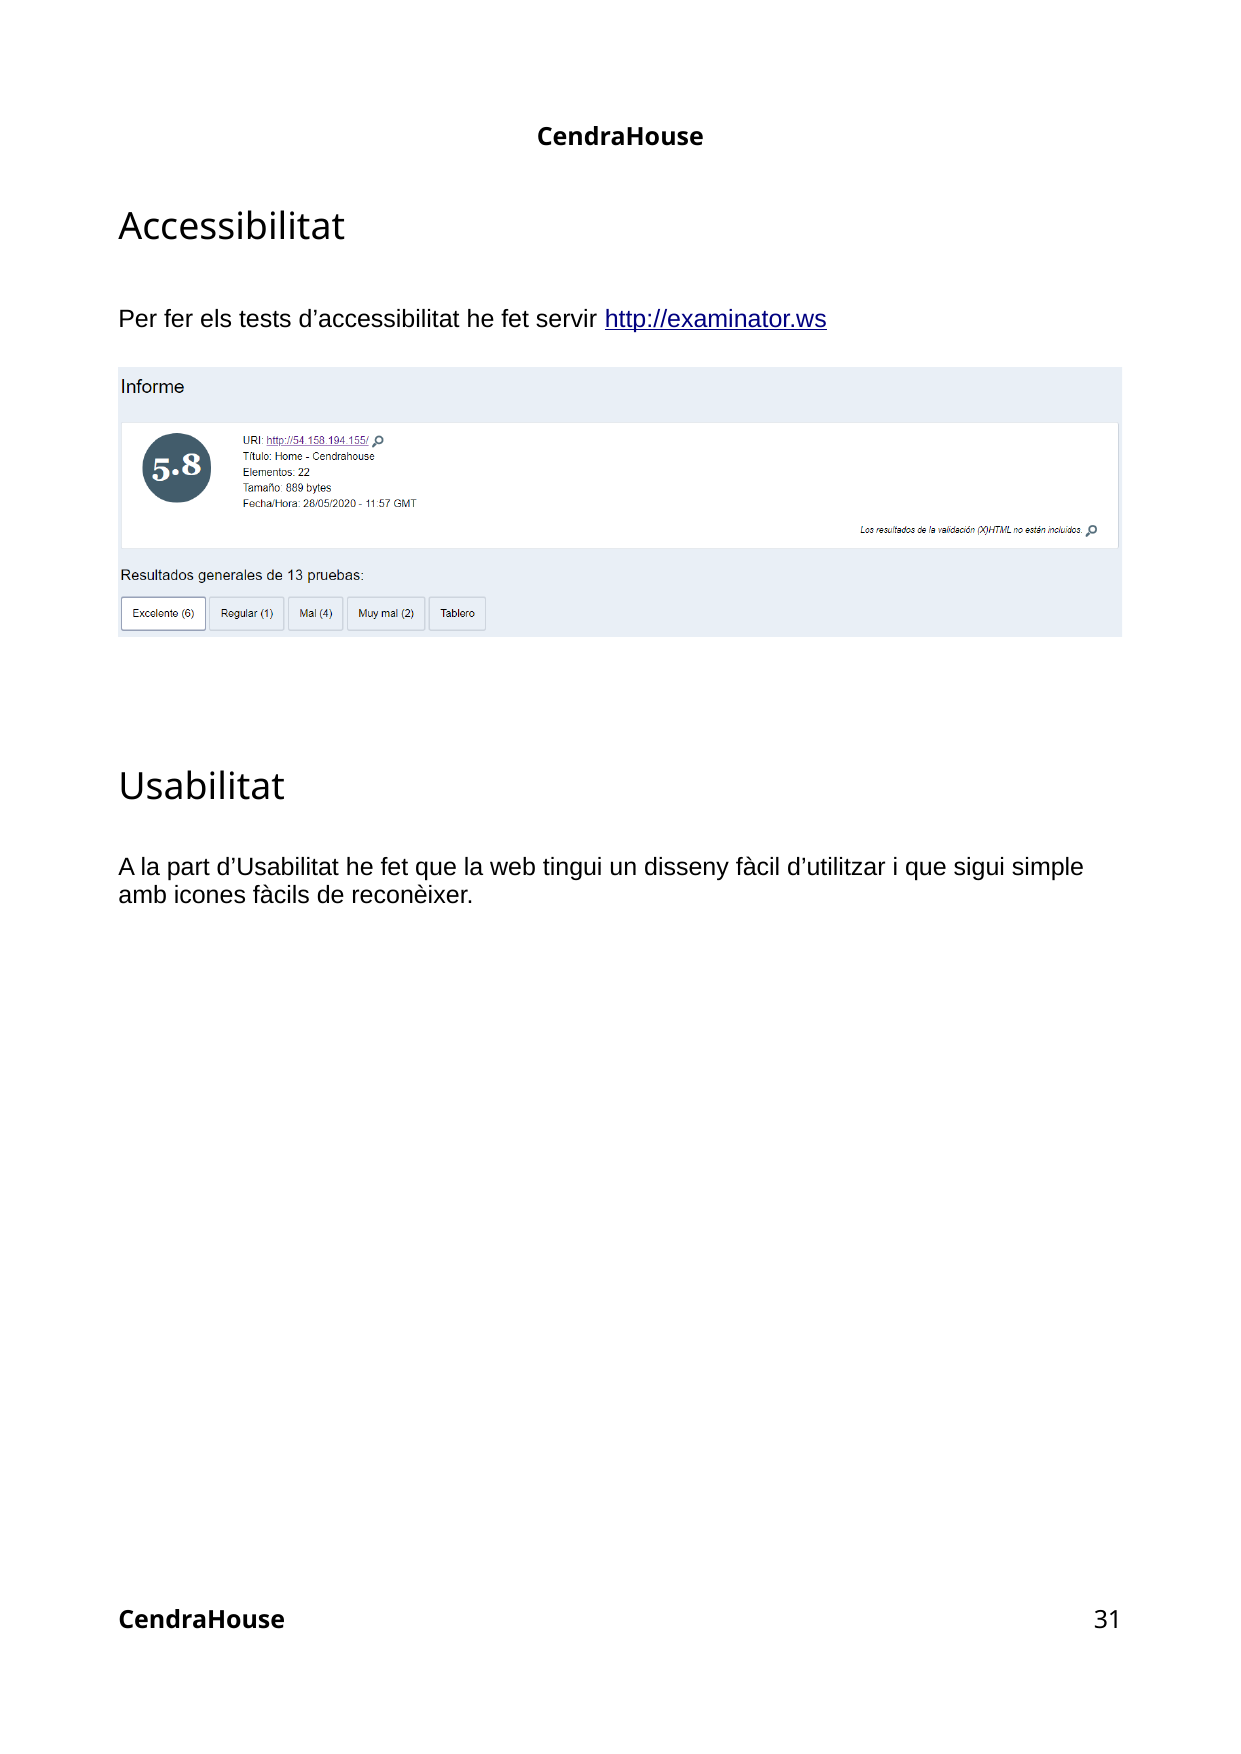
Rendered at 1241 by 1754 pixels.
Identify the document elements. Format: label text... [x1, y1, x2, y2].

text A la part d’Usabilitat he fet que la web tingui un disseny fàcil d’utilitzar i que sigui simple amb icones fàcils de reconèixer. [118, 851, 1122, 909]
subtitle Usabilitat [118, 759, 1122, 810]
text Per fer els tests d’accessibilitat he fet servir http://examinator.ws [118, 303, 1122, 332]
picture [118, 367, 1123, 637]
subtitle Accessibilitat [118, 199, 1122, 250]
